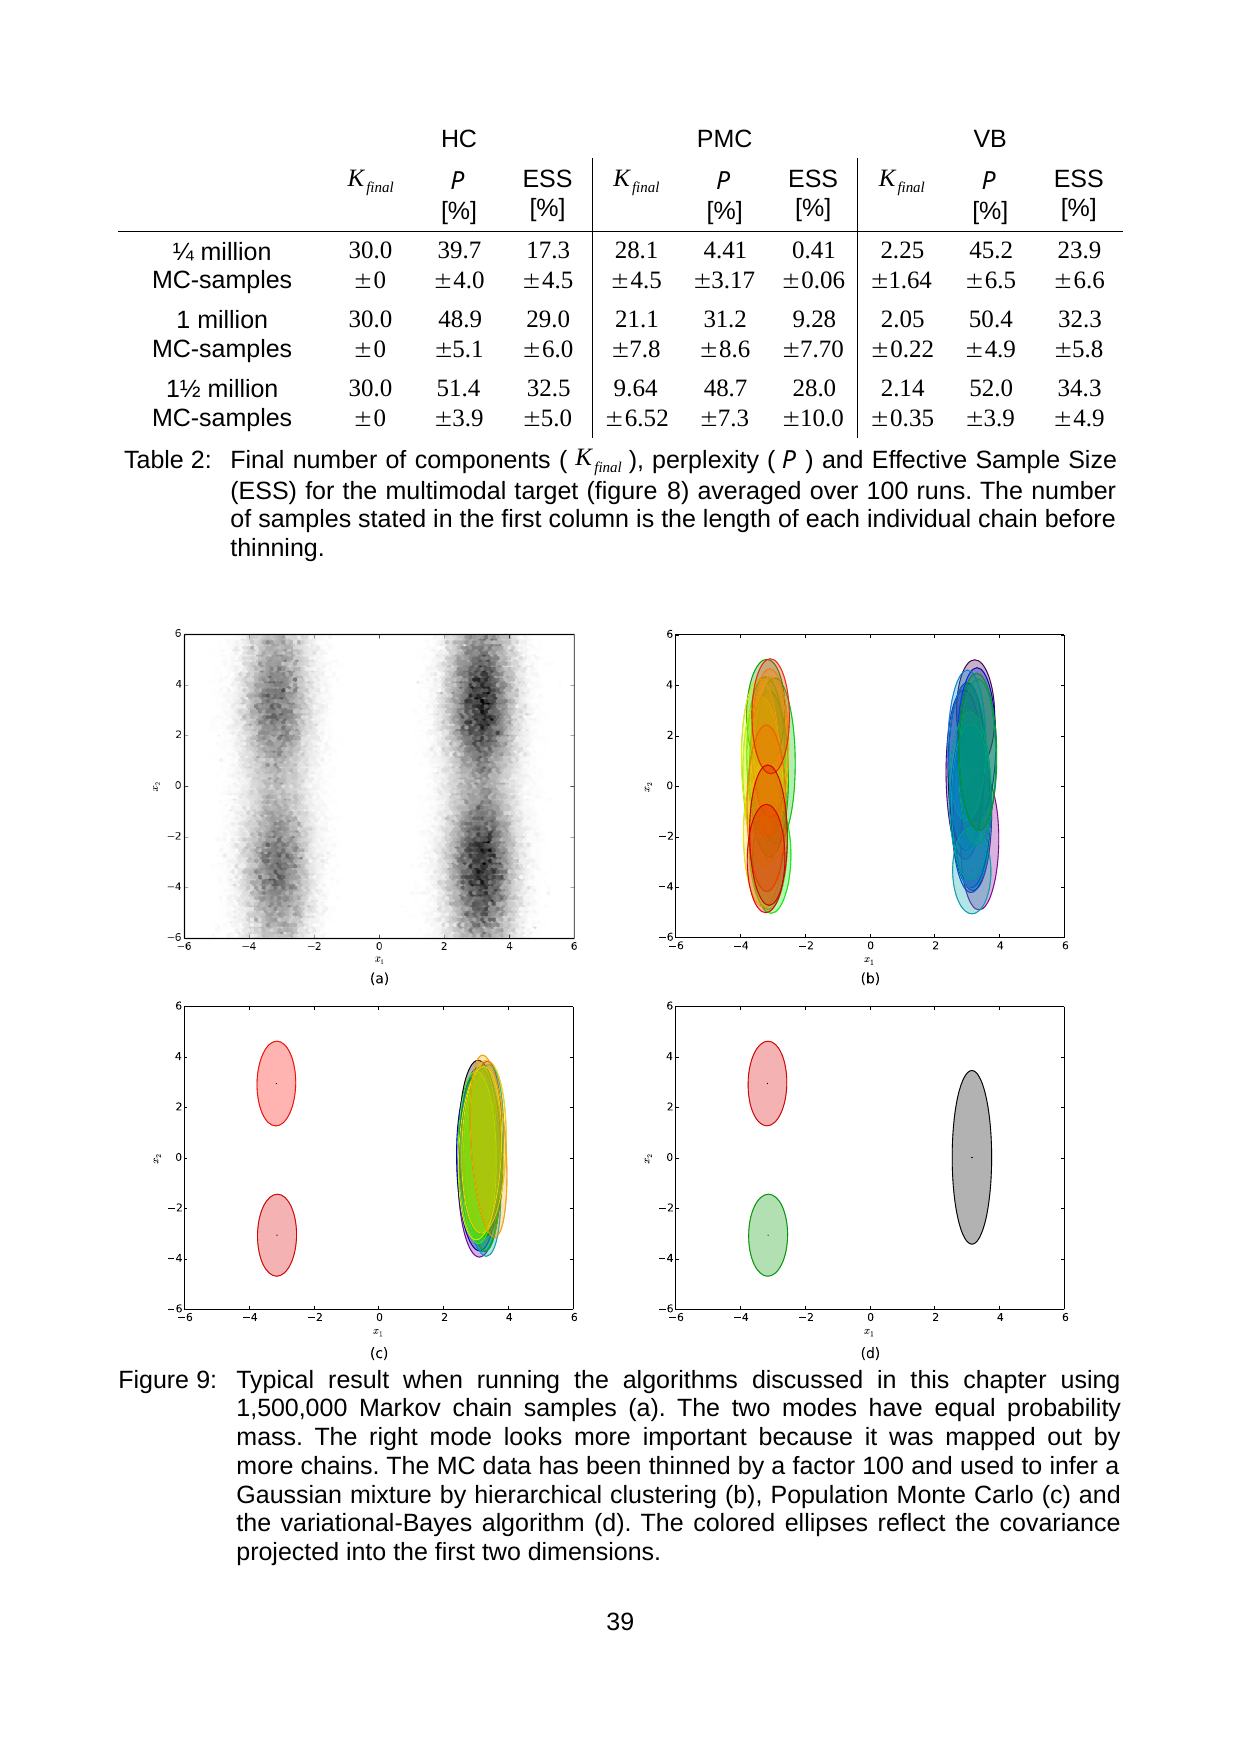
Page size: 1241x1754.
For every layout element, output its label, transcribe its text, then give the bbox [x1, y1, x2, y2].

table_cell [769, 369, 857, 438]
table_cell [946, 369, 1034, 438]
table_cell [680, 369, 769, 438]
table_cell [858, 232, 946, 300]
table_cell [503, 300, 592, 369]
table_header [118, 118, 326, 158]
table_cell [593, 369, 680, 438]
table_cell [118, 158, 326, 231]
table_cell [%] [415, 158, 503, 231]
table_cell [1034, 369, 1123, 438]
text Figure 9: Typical result when running the algorithms discussed in this chapter using 1,500,000 Markov chain samples (a). The two modes have equal probability mass. The right mode looks more important because it was mapped out by more chains. The MC data has been thinned by a factor 100 and used to infer a Gaussian mixture by hierarchical clustering (b), Population Monte Carlo (c) and the variational-Bayes algorithm (d). The colored ellipses reflect the covariance projected into the first two dimensions. [118, 1361, 1122, 1566]
table_cell [503, 232, 592, 300]
table_cell [415, 369, 503, 438]
table_cell [680, 300, 769, 369]
table_cell [415, 232, 503, 300]
table_cell [769, 300, 857, 369]
table_cell [1034, 232, 1123, 300]
table_cell [593, 232, 680, 300]
table_cell ¼ million MC-samples [118, 232, 326, 300]
table_cell [946, 300, 1034, 369]
table_cell [503, 369, 592, 438]
table_cell [858, 369, 946, 438]
table_cell 1 million MC-samples [118, 300, 326, 369]
table_cell [593, 158, 680, 231]
text [118, 596, 1122, 608]
table_cell ESS [%] [503, 158, 592, 231]
table_cell [%] [680, 158, 769, 231]
table_cell Table 2: Final number of components (), perplexity () and Effective Sample Size (ESS) for the multimodal target (figure 8) averaged over 100 runs. The number of samples stated in the first column is the length of each individual chain before thinning. [118, 438, 1123, 568]
table_header PMC [592, 118, 857, 158]
table_cell [326, 232, 414, 300]
table_cell [1034, 300, 1123, 369]
table_cell [858, 300, 946, 369]
table_cell [593, 300, 680, 369]
table_cell [326, 369, 414, 438]
table_cell [769, 232, 857, 300]
table_header HC [326, 118, 592, 158]
table_cell ESS [%] [769, 158, 857, 231]
table_cell [326, 158, 414, 231]
table_cell [946, 232, 1034, 300]
table_cell [%] [946, 158, 1034, 231]
table_header VB [857, 118, 1123, 158]
table_cell 1½ million MC-samples [118, 369, 326, 438]
table_cell [858, 158, 946, 231]
table_cell [680, 232, 769, 300]
table_cell [415, 300, 503, 369]
table_cell [326, 300, 414, 369]
table_cell ESS [%] [1034, 158, 1123, 231]
